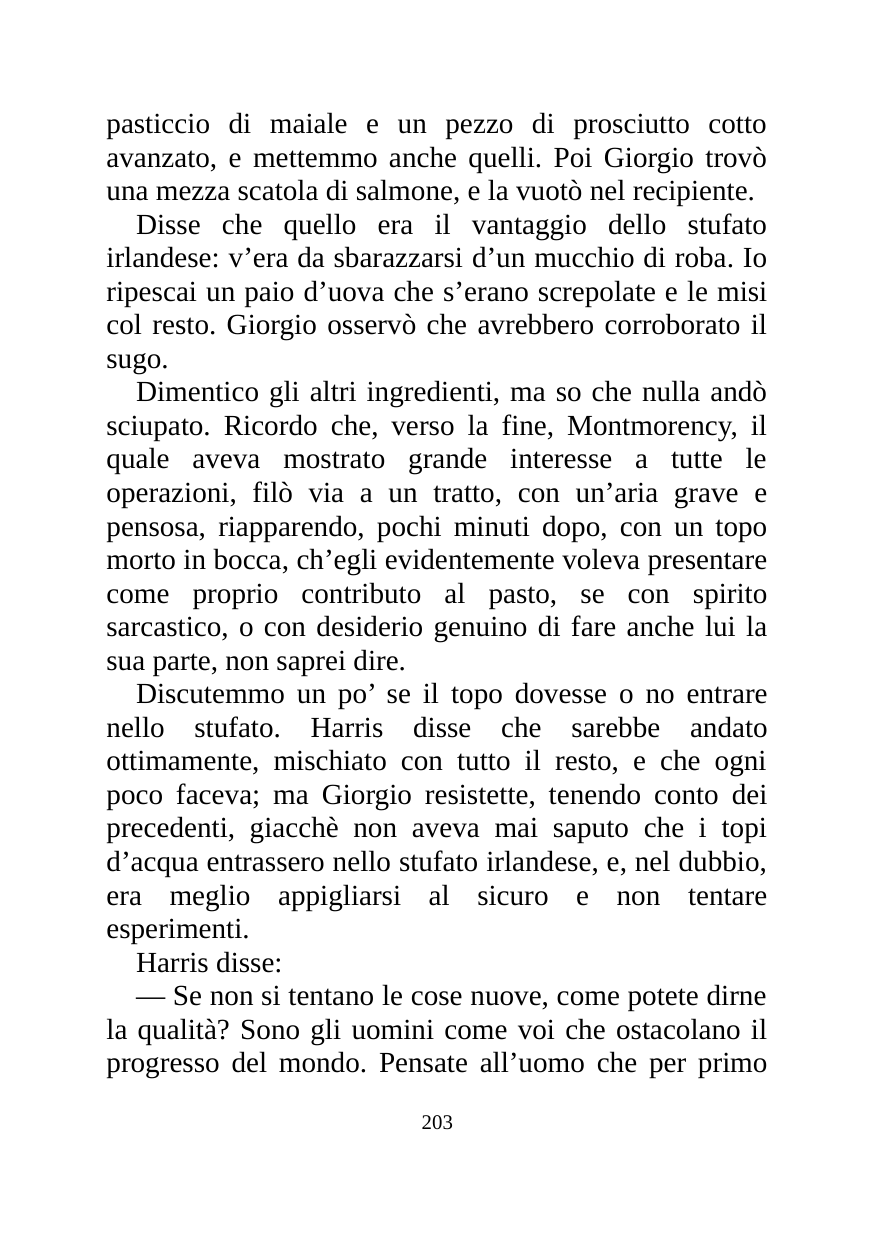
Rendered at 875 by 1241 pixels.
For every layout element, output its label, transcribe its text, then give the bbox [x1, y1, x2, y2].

text Dimentico gli altri ingredienti, ma so che nulla andò sciupato. Ricordo che, verso la fine, Montmorency, il quale aveva mostrato grande interesse a tutte le operazioni, filò via a un tratto, con un’aria grave e pensosa, riapparendo, pochi minuti dopo, con un topo morto in bocca, ch’egli evidentemente voleva presentare come proprio contributo al pasto, se con spirito sarcastico, o con desiderio genuino di fare anche lui la sua parte, non saprei dire. [106, 374, 768, 676]
text Disse che quello era il vantaggio dello stufato irlandese: v’era da sbarazzarsi d’un mucchio di roba. Io ripescai un paio d’uova che s’erano screpolate e le misi col resto. Giorgio osservò che avrebbero corroborato il sugo. [106, 207, 768, 374]
text pasticcio di maiale e un pezzo di prosciutto cotto avanzato, e mettemmo anche quelli. Poi Giorgio trovò una mezza scatola di salmone, e la vuotò nel recipiente. [106, 106, 768, 207]
text Discutemmo un po’ se il topo dovesse o no entrare nello stufato. Harris disse che sarebbe andato ottimamente, mischiato con tutto il resto, e che ogni poco faceva; ma Giorgio resistette, tenendo conto dei precedenti, giacchè non aveva mai saputo che i topi d’acqua entrassero nello stufato irlandese, e, nel dubbio, era meglio appigliarsi al sicuro e non tentare esperimenti. [106, 676, 768, 945]
text — Se non si tentano le cose nuove, come potete dirne la qualità? Sono gli uomini come voi che ostacolano il progresso del mondo. Pensate all’uomo che per primo [106, 978, 768, 1079]
text Harris disse: [106, 945, 768, 978]
